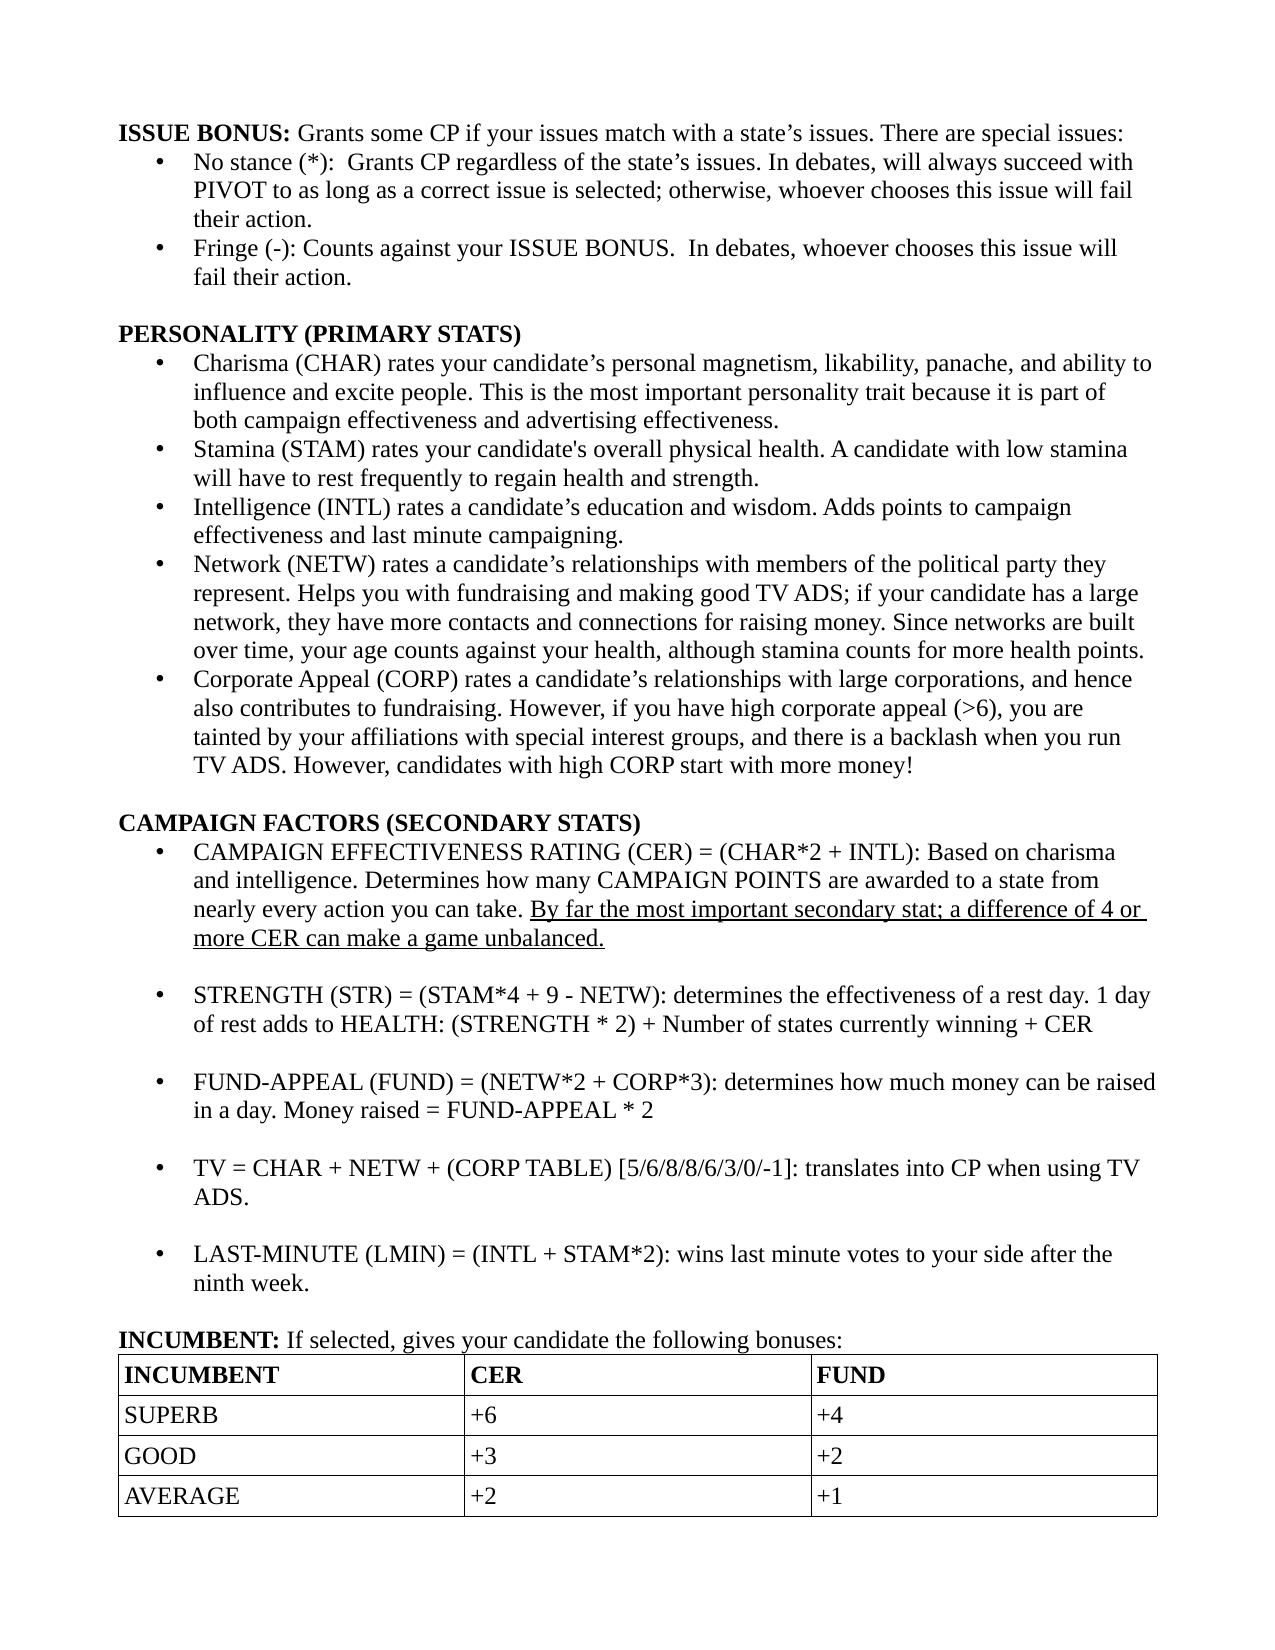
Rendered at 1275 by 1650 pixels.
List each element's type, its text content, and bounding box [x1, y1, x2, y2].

list Network (NETW) rates a candidate’s relationships with members of the political party they represent. Helps you with fundraising and making good TV ADS; if your candidate has a large network, they have more contacts and connections for raising money. Since networks are built over time, your age counts against your health, although stamina counts for more health points. [156, 549, 1157, 664]
list Charisma (CHAR) rates your candidate’s personal magnetism, likability, panache, and ability to influence and excite people. This is the most important personality trait because it is part of both campaign effectiveness and advertising effectiveness. [156, 348, 1157, 434]
text CAMPAIGN FACTORS (SECONDARY STATS) [118, 808, 1157, 837]
table_cell +1 [812, 1476, 1157, 1516]
list Corporate Appeal (CORP) rates a candidate’s relationships with large corporations, and hence also contributes to fundraising. However, if you have high corporate appeal (>6), you are tainted by your affiliations with special interest groups, and there is a backlash when you run TV ADS. However, candidates with high CORP start with more money! [156, 664, 1157, 779]
table_header FUND [812, 1355, 1157, 1395]
table_header CER [465, 1355, 811, 1395]
list No stance (*): Grants CP regardless of the state’s issues. In debates, will always succeed with PIVOT to as long as a correct issue is selected; otherwise, whoever chooses this issue will fail their action. [156, 147, 1157, 233]
table_cell +2 [812, 1436, 1157, 1475]
table_cell +2 [465, 1476, 811, 1516]
table_cell AVERAGE [119, 1476, 464, 1516]
list LAST-MINUTE (LMIN) = (INTL + STAM*2): wins last minute votes to your side after the ninth week. [156, 1239, 1157, 1297]
list STRENGTH (STR) = (STAM*4 + 9 - NETW): determines the effectiveness of a rest day. 1 day of rest adds to HEALTH: (STRENGTH * 2) + Number of states currently winning + CER [156, 981, 1157, 1038]
text INCUMBENT: If selected, gives your candidate the following bonuses: [118, 1326, 1157, 1354]
table_cell +6 [465, 1396, 811, 1435]
text PERSONALITY (PRIMARY STATS) [118, 319, 1157, 348]
list Intelligence (INTL) rates a candidate’s education and wisdom. Adds points to campaign effectiveness and last minute campaigning. [156, 492, 1157, 549]
table_cell +4 [812, 1396, 1157, 1435]
list Fringe (-): Counts against your ISSUE BONUS. In debates, whoever chooses this issue will fail their action. [156, 233, 1157, 291]
table_header INCUMBENT [119, 1355, 464, 1395]
text ISSUE BONUS: Grants some CP if your issues match with a state’s issues. There are special issues: [118, 118, 1157, 147]
table_cell SUPERB [119, 1396, 464, 1435]
list FUND-APPEAL (FUND) = (NETW*2 + CORP*3): determines how much money can be raised in a day. Money raised = FUND-APPEAL * 2 [156, 1067, 1157, 1124]
table_cell GOOD [119, 1436, 464, 1475]
list Stamina (STAM) rates your candidate's overall physical health. A candidate with low stamina will have to rest frequently to regain health and strength. [156, 434, 1157, 492]
list CAMPAIGN EFFECTIVENESS RATING (CER) = (CHAR*2 + INTL): Based on charisma and intelligence. Determines how many CAMPAIGN POINTS are awarded to a state from nearly every action you can take. By far the most important secondary stat; a difference of 4 or more CER can make a game unbalanced. [156, 837, 1157, 952]
table_cell +3 [465, 1436, 811, 1475]
list TV = CHAR + NETW + (CORP TABLE) [5/6/8/8/6/3/0/-1]: translates into CP when using TV ADS. [156, 1153, 1157, 1211]
